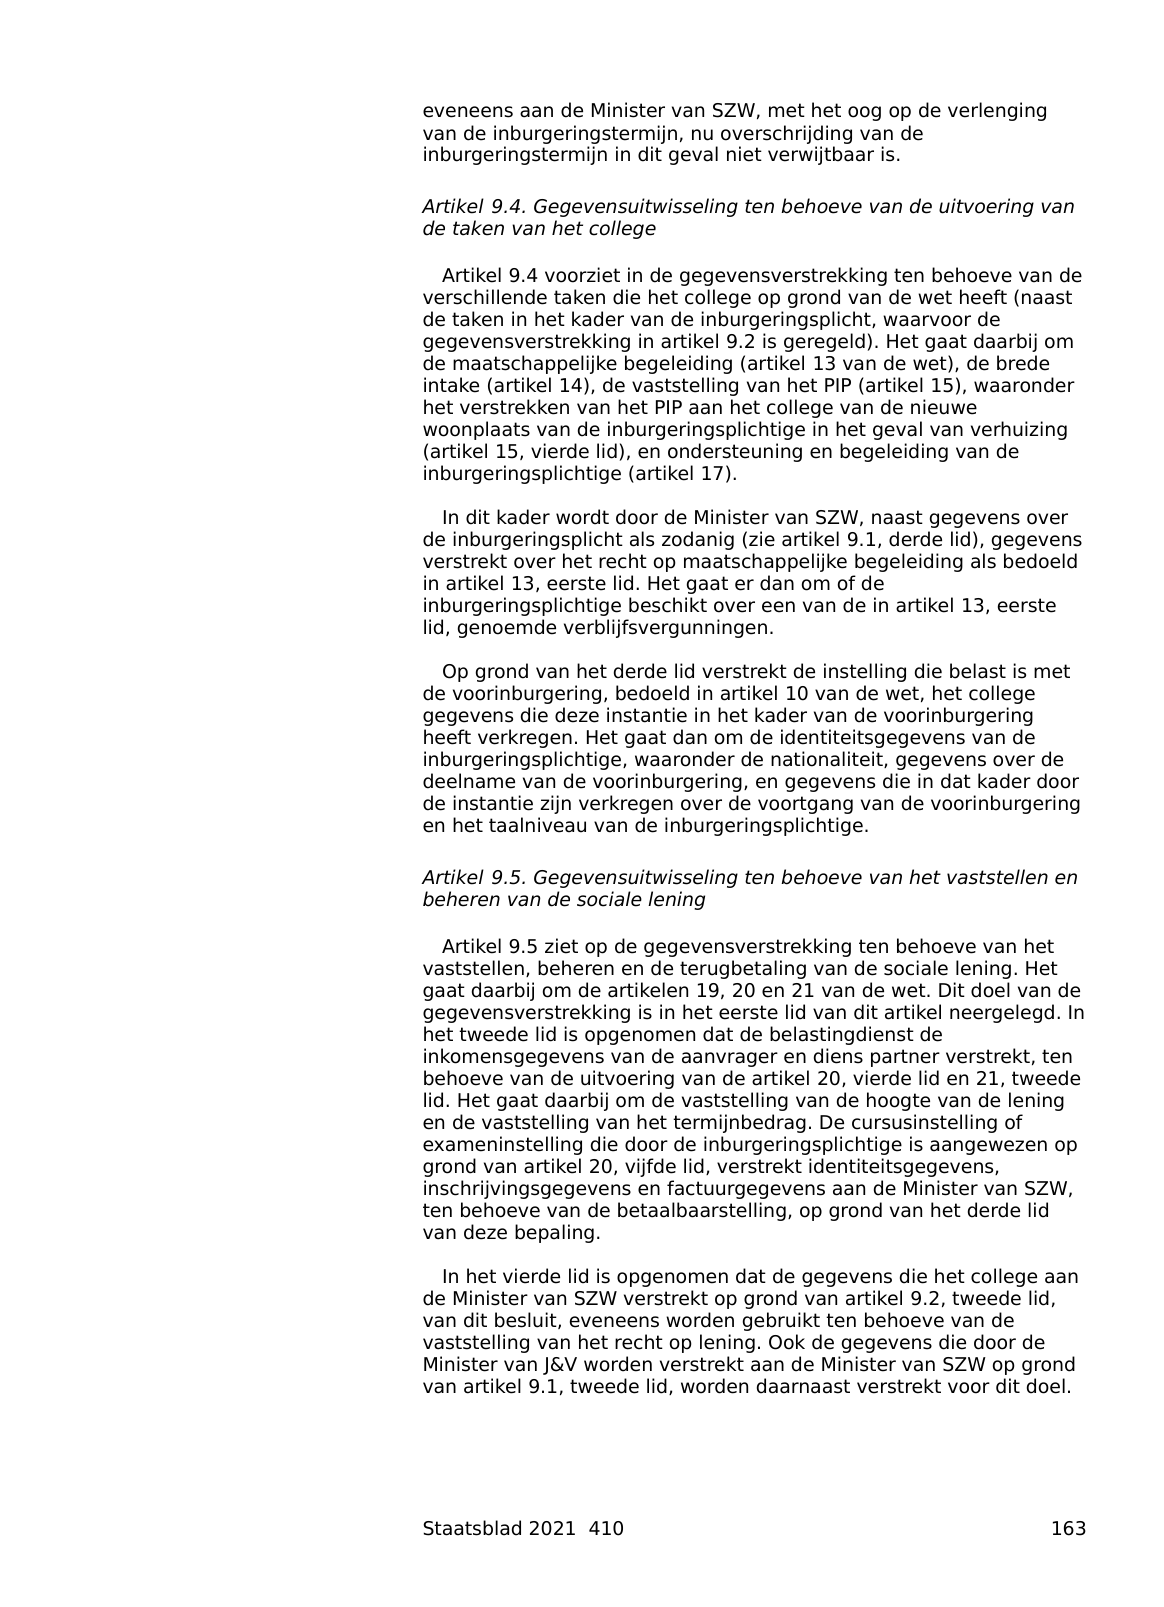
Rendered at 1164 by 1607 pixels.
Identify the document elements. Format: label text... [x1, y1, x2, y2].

text eveneens aan de Minister van SZW, met het oog op de verlenging van de inburgeringstermijn, nu overschrijding van de inburgeringstermijn in dit geval niet verwijtbaar is. [422, 100, 1087, 166]
subtitle Artikel 9.5. Gegevensuitwisseling ten behoeve van het vaststellen en beheren van de sociale lening [422, 867, 1087, 911]
text Artikel 9.5 ziet op de gegevensverstrekking ten behoeve van het vaststellen, beheren en de terugbetaling van de sociale lening. Het gaat daarbij om de artikelen 19, 20 en 21 van de wet. Dit doel van de gegevensverstrekking is in het eerste lid van dit artikel neergelegd. In het tweede lid is opgenomen dat de belastingdienst de inkomensgegevens van de aanvrager en diens partner verstrekt, ten behoeve van de uitvoering van de artikel 20, vierde lid en 21, tweede lid. Het gaat daarbij om de vaststelling van de hoogte van de lening en de vaststelling van het termijnbedrag. De cursusinstelling of exameninstelling die door de inburgeringsplichtige is aangewezen op grond van artikel 20, vijfde lid, verstrekt identiteitsgegevens, inschrijvingsgegevens en factuurgegevens aan de Minister van SZW, ten behoeve van de betaalbaarstelling, op grond van het derde lid van deze bepaling. [422, 936, 1087, 1244]
text Artikel 9.4 voorziet in de gegevensverstrekking ten behoeve van de verschillende taken die het college op grond van de wet heeft (naast de taken in het kader van de inburgeringsplicht, waarvoor de gegevensverstrekking in artikel 9.2 is geregeld). Het gaat daarbij om de maatschappelijke begeleiding (artikel 13 van de wet), de brede intake (artikel 14), de vaststelling van het PIP (artikel 15), waaronder het verstrekken van het PIP aan het college van de nieuwe woonplaats van de inburgeringsplichtige in het geval van verhuizing (artikel 15, vierde lid), en ondersteuning en begeleiding van de inburgeringsplichtige (artikel 17). [422, 265, 1087, 485]
subtitle Artikel 9.4. Gegevensuitwisseling ten behoeve van de uitvoering van de taken van het college [422, 196, 1087, 240]
text In het vierde lid is opgenomen dat de gegevens die het college aan de Minister van SZW verstrekt op grond van artikel 9.2, tweede lid, van dit besluit, eveneens worden gebruikt ten behoeve van de vaststelling van het recht op lening. Ook de gegevens die door de Minister van J&V worden verstrekt aan de Minister van SZW op grond van artikel 9.1, tweede lid, worden daarnaast verstrekt voor dit doel. [422, 1266, 1087, 1398]
text In dit kader wordt door de Minister van SZW, naast gegevens over de inburgeringsplicht als zodanig (zie artikel 9.1, derde lid), gegevens verstrekt over het recht op maatschappelijke begeleiding als bedoeld in artikel 13, eerste lid. Het gaat er dan om of de inburgeringsplichtige beschikt over een van de in artikel 13, eerste lid, genoemde verblijfsvergunningen. [422, 507, 1087, 639]
text Op grond van het derde lid verstrekt de instelling die belast is met de voorinburgering, bedoeld in artikel 10 van de wet, het college gegevens die deze instantie in het kader van de voorinburgering heeft verkregen. Het gaat dan om de identiteitsgegevens van de inburgeringsplichtige, waaronder de nationaliteit, gegevens over de deelname van de voorinburgering, en gegevens die in dat kader door de instantie zijn verkregen over de voortgang van de voorinburgering en het taalniveau van de inburgeringsplichtige. [422, 661, 1087, 837]
